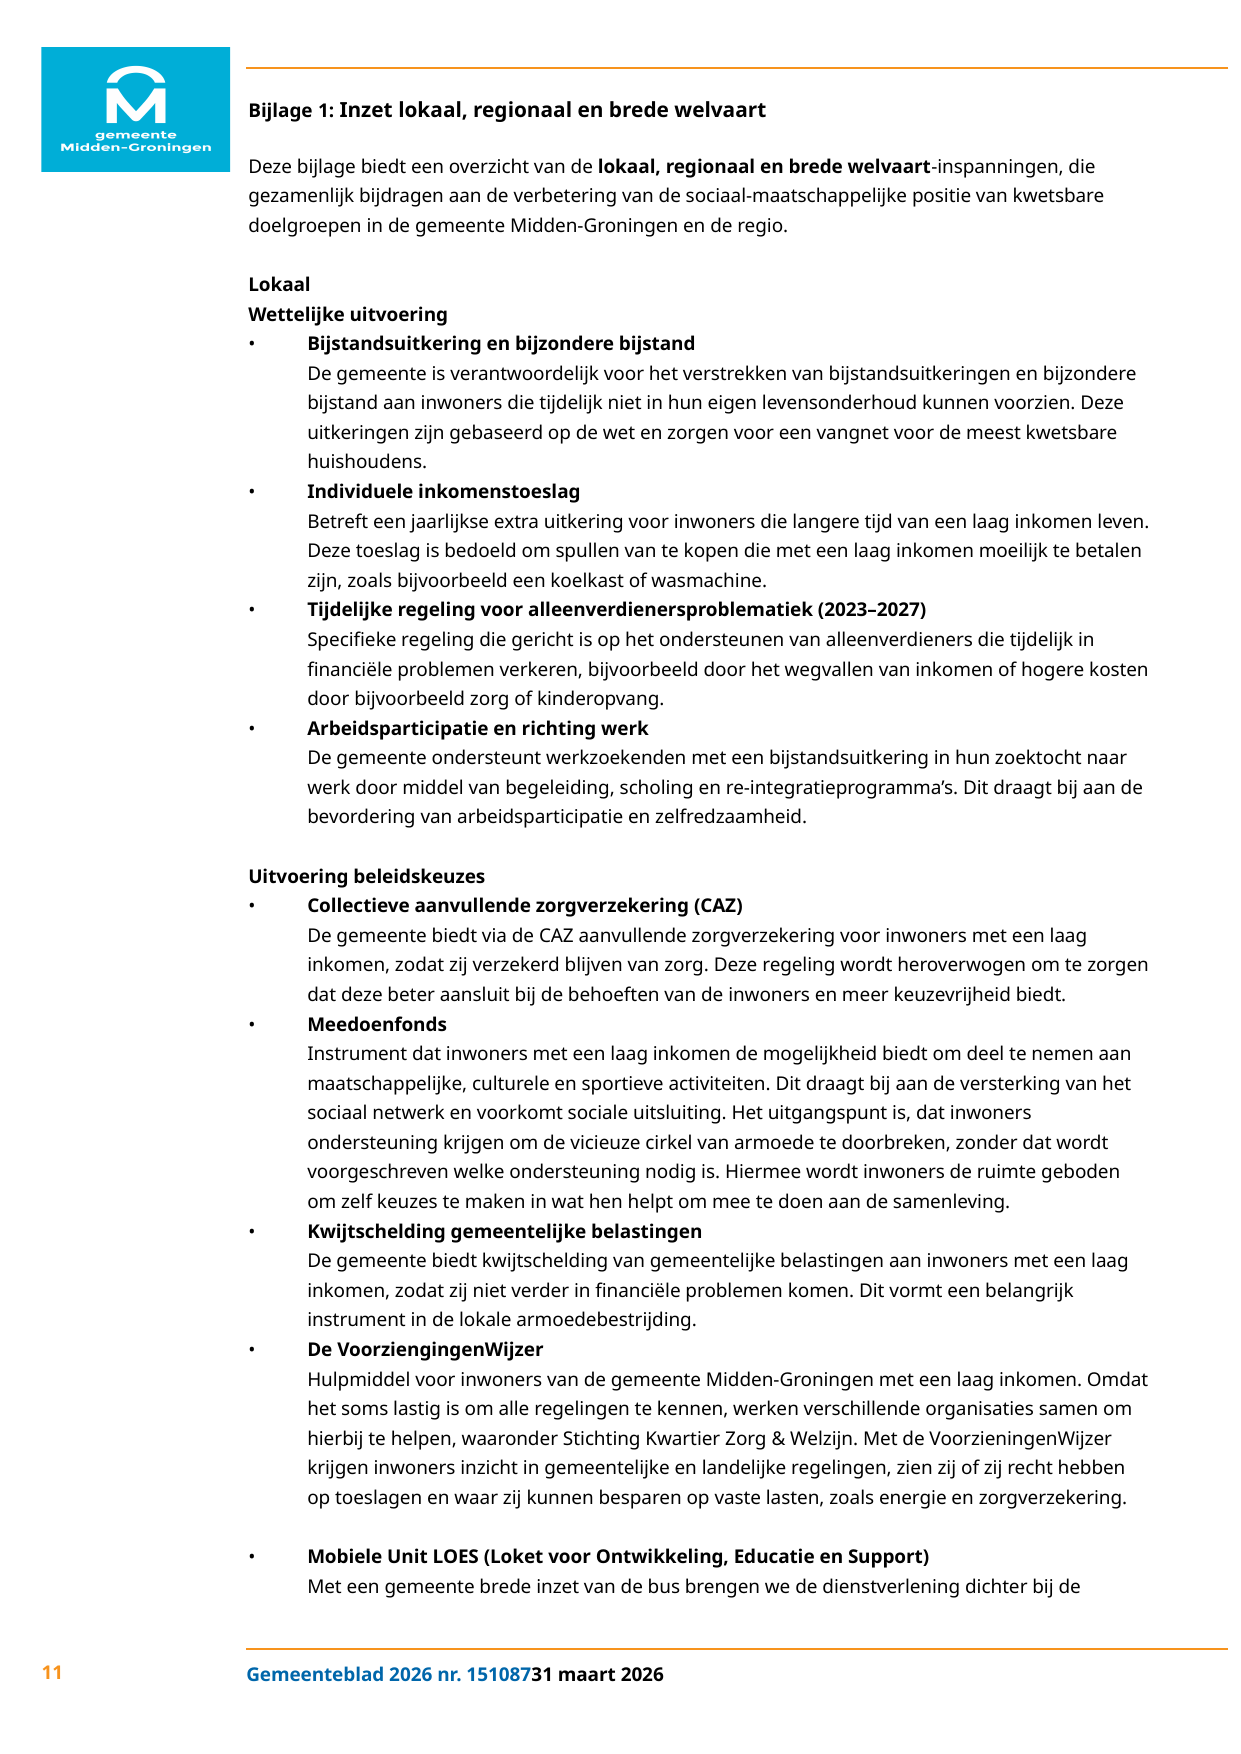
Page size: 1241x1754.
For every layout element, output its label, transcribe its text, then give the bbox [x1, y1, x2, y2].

list Instrument dat inwoners met een laag inkomen de mogelijkheid biedt om deel te nemen aan maatschappelijke, culturele en sportieve activiteiten. Dit draagt bij aan de versterking van het sociaal netwerk en voorkomt sociale uitsluiting. Het uitgangspunt is, dat inwoners ondersteuning krijgen om de vicieuze cirkel van armoede te doorbreken, zonder dat wordt voorgeschreven welke ondersteuning nodig is. Hiermee wordt inwoners de ruimte geboden om zelf keuzes te maken in wat hen helpt om mee te doen aan de samenleving. [248, 1040, 1152, 1214]
text Wettelijke uitvoering [248, 301, 1152, 327]
list Arbeidsparticipatie en richting werk [248, 715, 1152, 741]
list Met een gemeente brede inzet van de bus brengen we de dienstverlening dichter bij de [248, 1573, 1152, 1599]
text Bijlage 1: Inzet lokaal, regionaal en brede welvaart [248, 95, 1152, 123]
list Meedoenfonds [248, 1011, 1152, 1037]
picture [184, 146, 190, 153]
picture [107, 89, 165, 122]
text Deze bijlage biedt een overzicht van de lokaal, regionaal en brede welvaart-inspanningen, die gezamenlijk bijdragen aan de verbetering van de sociaal-maatschappelijke positie van kwetsbare doelgroepen in de gemeente Midden-Groningen en de regio. [248, 153, 1152, 238]
text Lokaal [248, 271, 1152, 297]
list Individuele inkomenstoeslag [248, 478, 1152, 504]
list Tijdelijke regeling voor alleenverdienersproblematiek (2023–2027) [248, 597, 1152, 622]
list De gemeente biedt kwijtschelding van gemeentelijke belastingen aan inwoners met een laag inkomen, zodat zij niet verder in financiële problemen komen. Dit vormt een belangrijk instrument in de lokale armoedebestrijding. [248, 1247, 1152, 1332]
list Betreft een jaarlijkse extra uitkering voor inwoners die langere tijd van een laag inkomen leven. Deze toeslag is bedoeld om spullen van te kopen die met een laag inkomen moeilijk te betalen zijn, zoals bijvoorbeeld een koelkast of wasmachine. [248, 508, 1152, 593]
list Mobiele Unit LOES (Loket voor Ontwikkeling, Educatie en Support) [248, 1543, 1152, 1569]
list Hulpmiddel voor inwoners van de gemeente Midden-Groningen met een laag inkomen. Omdat het soms lastig is om alle regelingen te kennen, werken verschillende organisaties samen om hierbij te helpen, waaronder Stichting Kwartier Zorg & Welzijn. Met de VoorzieningenWijzer krijgen inwoners inzicht in gemeentelijke en landelijke regelingen, zien zij of zij recht hebben op toeslagen en waar zij kunnen besparen op vaste lasten, zoals energie en zorgverzekering. [248, 1366, 1152, 1510]
list Bijstandsuitkering en bijzondere bijstand [248, 330, 1152, 356]
list De VoorziengingenWijzer [248, 1336, 1152, 1362]
list Kwijtschelding gemeentelijke belastingen [248, 1218, 1152, 1244]
list Specifieke regeling die gericht is op het ondersteunen van alleenverdieners die tijdelijk in financiële problemen verkeren, bijvoorbeeld door het wegvallen van inkomen of hogere kosten door bijvoorbeeld zorg of kinderopvang. [248, 626, 1152, 711]
picture [108, 66, 164, 82]
list De gemeente is verantwoordelijk voor het verstrekken van bijstandsuitkeringen en bijzondere bijstand aan inwoners die tijdelijk niet in hun eigen levensonderhoud kunnen voorzien. Deze uitkeringen zijn gebaseerd op de wet en zorgen voor een vangnet voor de meest kwetsbare huishoudens. [248, 360, 1152, 474]
text Uitvoering beleidskeuzes [248, 863, 1152, 889]
list Collectieve aanvullende zorgverzekering (CAZ) [248, 892, 1152, 918]
list De gemeente ondersteunt werkzoekenden met een bijstandsuitkering in hun zoektocht naar werk door middel van begeleiding, scholing en re-integratieprogramma’s. Dit draagt bij aan de bevordering van arbeidsparticipatie en zelfredzaamheid. [248, 744, 1152, 829]
list De gemeente biedt via de CAZ aanvullende zorgverzekering voor inwoners met een laag inkomen, zodat zij verzekerd blijven van zorg. Deze regeling wordt heroverwogen om te zorgen dat deze beter aansluit bij de behoeften van de inwoners en meer keuzevrijheid biedt. [248, 922, 1152, 1007]
